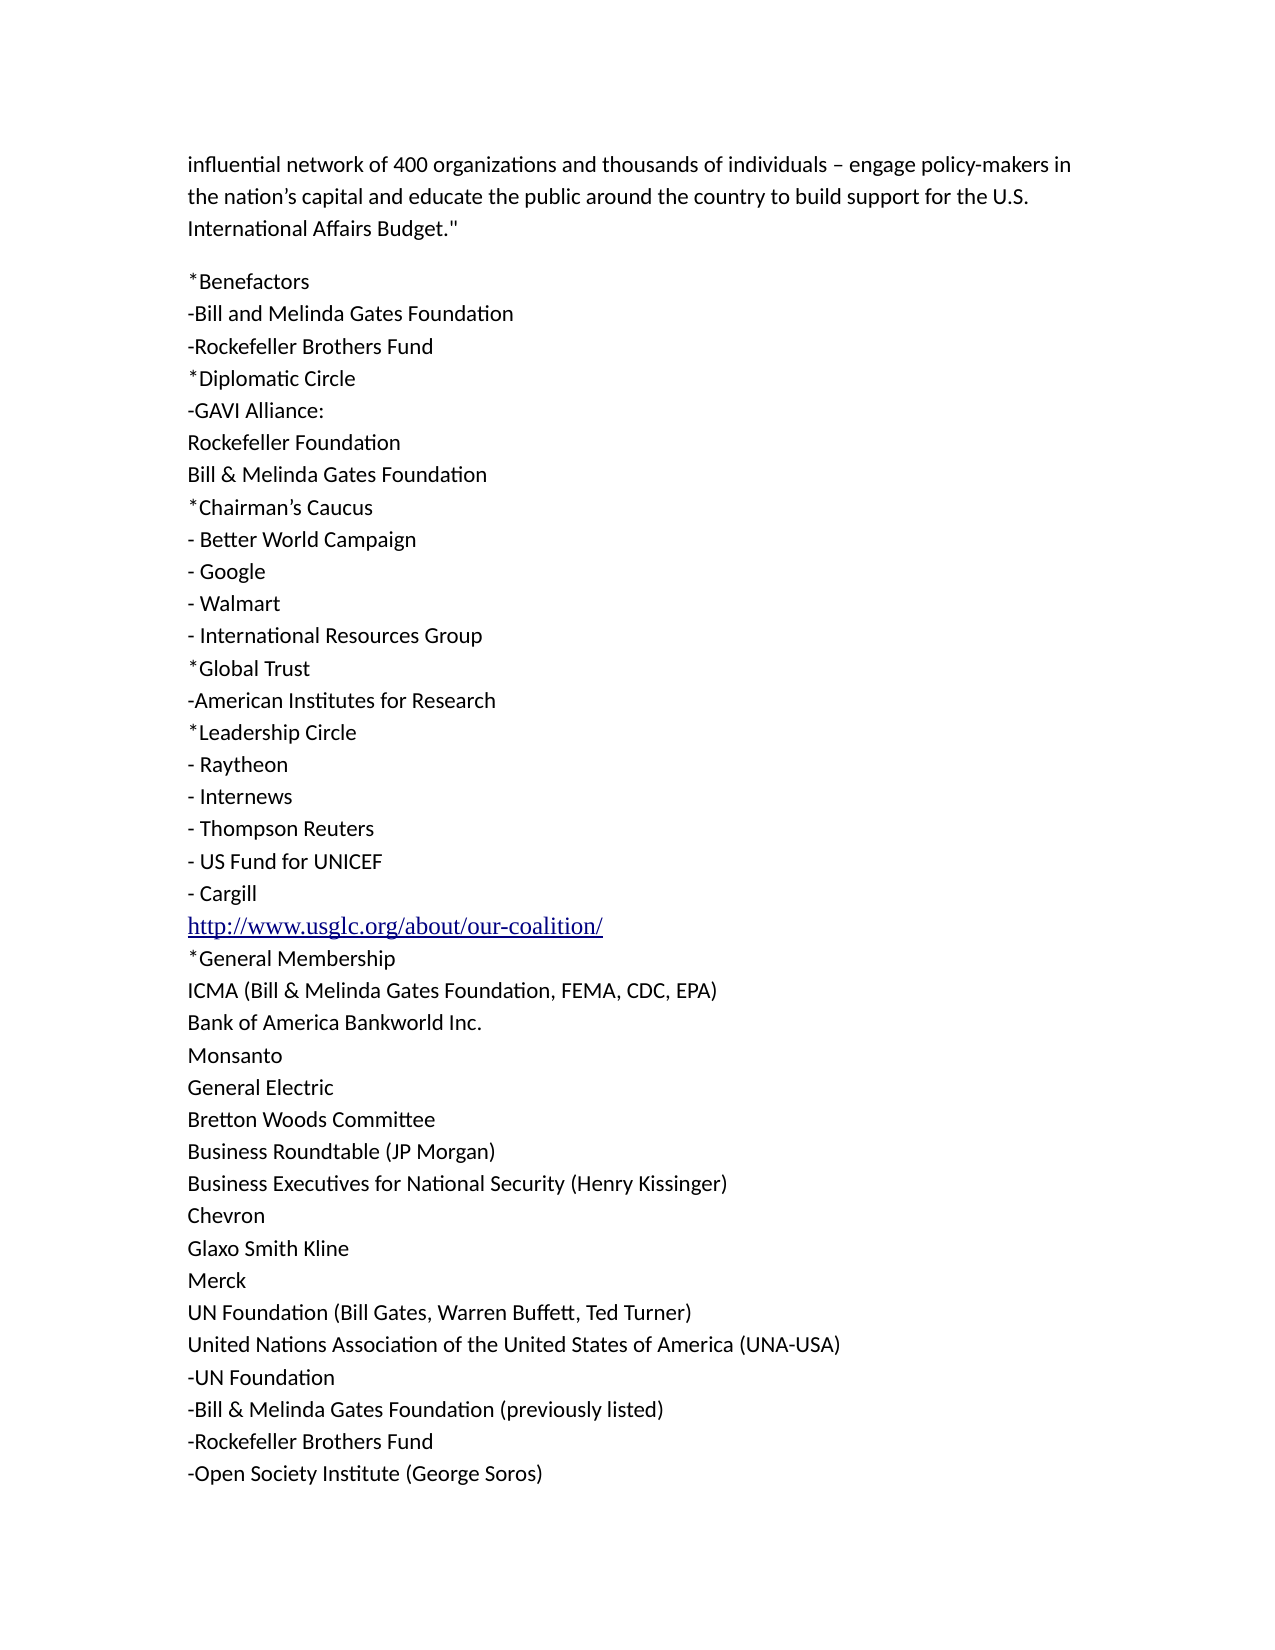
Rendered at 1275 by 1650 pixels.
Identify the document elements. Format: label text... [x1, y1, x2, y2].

text - Cargill [187, 879, 1087, 907]
text - International Resources Group [187, 621, 1087, 649]
text ICMA (Bill & Melinda Gates Foundation, FEMA, CDC, EPA) [187, 976, 1087, 1004]
text General Electric [187, 1073, 1087, 1101]
text - Thompson Reuters [187, 814, 1087, 843]
text *Chairman’s Caucus [187, 493, 1087, 521]
text - Google [187, 557, 1087, 585]
text Monsanto [187, 1041, 1087, 1069]
text Merck [187, 1266, 1087, 1294]
text Rockefeller Foundation [187, 428, 1087, 456]
text -GAVI Alliance: [187, 396, 1087, 424]
text -Bill & Melinda Gates Foundation (previously listed) [187, 1395, 1087, 1423]
text - Better World Campaign [187, 525, 1087, 553]
text Bretton Woods Committee [187, 1105, 1087, 1133]
text - US Fund for UNICEF [187, 847, 1087, 875]
text -Bill and Melinda Gates Foundation [187, 299, 1087, 328]
text Glaxo Smith Kline [187, 1234, 1087, 1262]
text influential network of 400 organizations and thousands of individuals – engage policy-makers in the nation’s capital and educate the public around the country to build support for the U.S. International Affairs Budget." [187, 150, 1087, 242]
text - Internews [187, 782, 1087, 810]
text *General Membership [187, 944, 1087, 972]
text -Rockefeller Brothers Fund [187, 1427, 1087, 1455]
text -Rockefeller Brothers Fund [187, 332, 1087, 360]
text Business Roundtable (JP Morgan) [187, 1137, 1087, 1165]
text -American Institutes for Research [187, 686, 1087, 714]
text *Global Trust [187, 654, 1087, 682]
text Bill & Melinda Gates Foundation [187, 461, 1087, 488]
text United Nations Association of the United States of America (UNA-USA) [187, 1330, 1087, 1358]
text *Leadership Circle [187, 718, 1087, 746]
text *Benefactors [187, 267, 1087, 295]
text -UN Foundation [187, 1363, 1087, 1391]
text Business Executives for National Security (Henry Kissinger) [187, 1169, 1087, 1197]
text UN Foundation (Bill Gates, Warren Buffett, Ted Turner) [187, 1298, 1087, 1326]
text - Walmart [187, 589, 1087, 617]
text http://www.usglc.org/about/our-coalition/ [187, 911, 1087, 940]
text *Diplomatic Circle [187, 364, 1087, 392]
text Chevron [187, 1202, 1087, 1230]
text - Raytheon [187, 750, 1087, 778]
text Bank of America Bankworld Inc. [187, 1008, 1087, 1037]
text -Open Society Institute (George Soros) [187, 1459, 1087, 1487]
